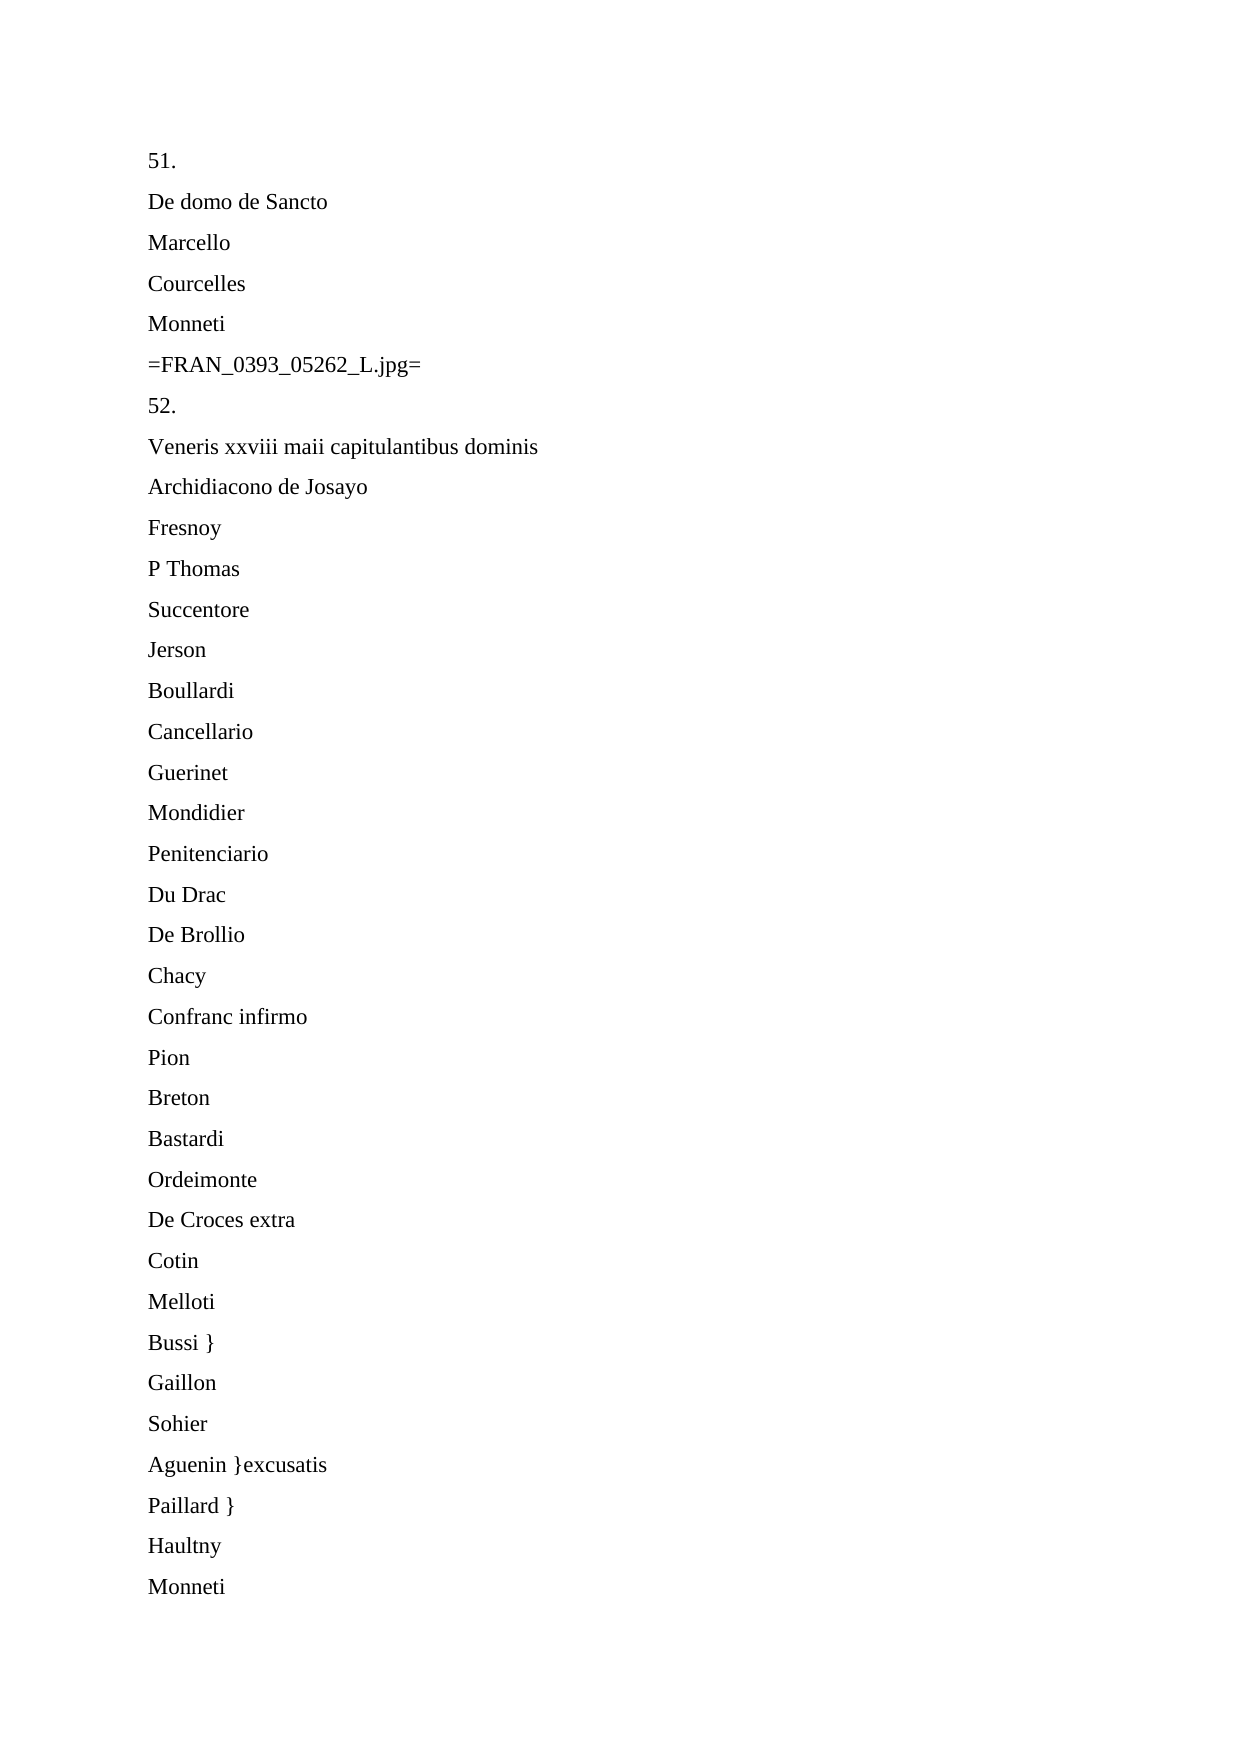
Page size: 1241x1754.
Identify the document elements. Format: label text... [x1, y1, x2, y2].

text Du Drac [148, 881, 1093, 907]
text Confranc infirmo [148, 1003, 1093, 1029]
text De Brollio [148, 921, 1093, 948]
text Mondidier [148, 799, 1093, 826]
text Bastardi [148, 1125, 1093, 1151]
text Haultny [148, 1532, 1093, 1559]
text Courcelles [148, 270, 1093, 296]
text Succentore [148, 596, 1093, 622]
text Pion [148, 1044, 1093, 1070]
text Guerinet [148, 758, 1093, 785]
text De domo de Sancto [148, 188, 1093, 215]
text Jerson [148, 636, 1093, 663]
text Sohier [148, 1410, 1093, 1437]
text Penitenciario [148, 840, 1093, 866]
text Chacy [148, 962, 1093, 988]
text 52. [148, 392, 1093, 418]
text Archidiacono de Josayo [148, 473, 1093, 500]
text Boullardi [148, 677, 1093, 703]
text Ordeimonte [148, 1166, 1093, 1192]
text Monneti [148, 1573, 1093, 1599]
text Fresnoy [148, 514, 1093, 541]
text De Croces extra [148, 1207, 1093, 1233]
text Monneti [148, 311, 1093, 337]
text =FRAN_0393_05262_L.jpg= [148, 351, 1093, 378]
text Breton [148, 1084, 1093, 1111]
text Cancellario [148, 718, 1093, 744]
text 51. [148, 148, 1093, 174]
text Gaillon [148, 1369, 1093, 1396]
text Melloti [148, 1288, 1093, 1314]
text Cotin [148, 1247, 1093, 1274]
text Marcello [148, 229, 1093, 255]
text Paillard } [148, 1492, 1093, 1518]
text Bussi } [148, 1329, 1093, 1355]
text Aguenin }excusatis [148, 1451, 1093, 1477]
text Veneris xxviii maii capitulantibus dominis [148, 433, 1093, 459]
text P Thomas [148, 555, 1093, 581]
